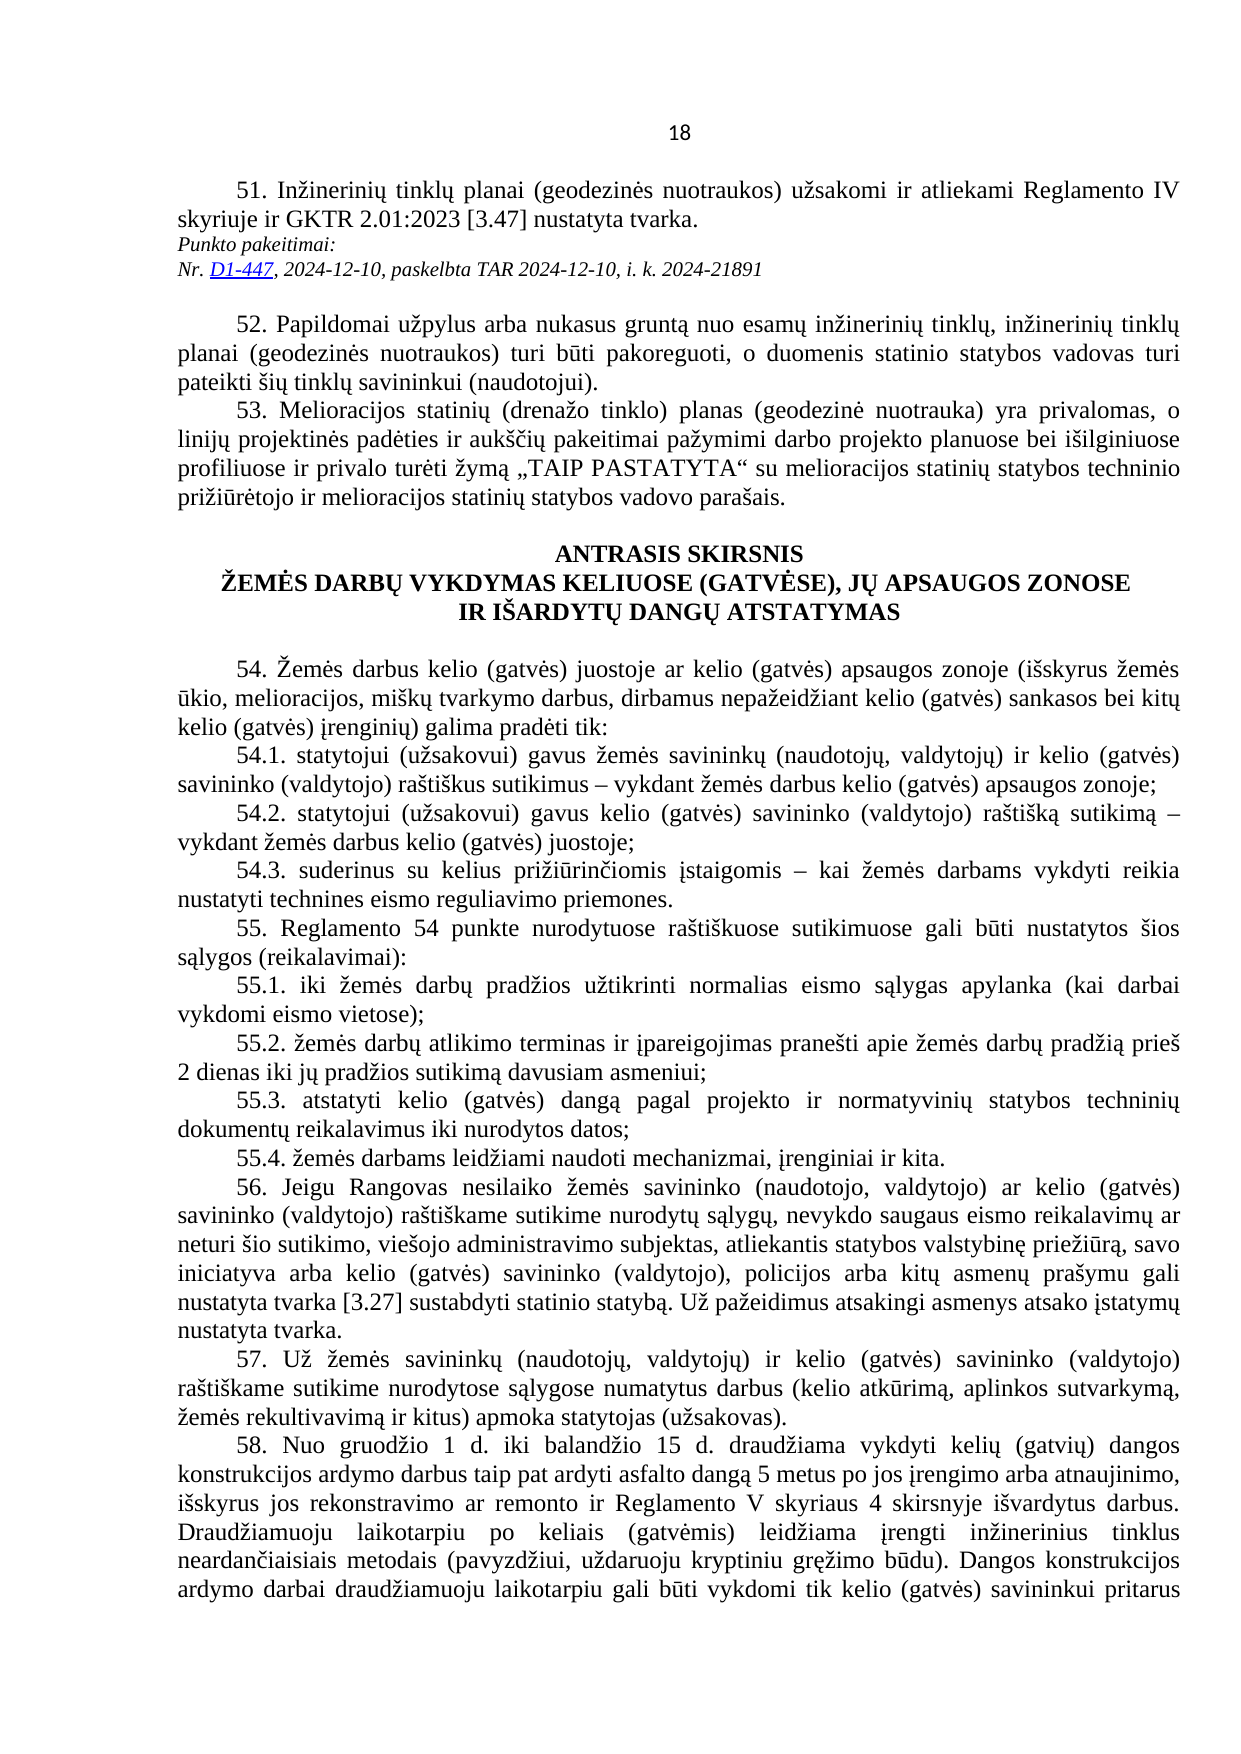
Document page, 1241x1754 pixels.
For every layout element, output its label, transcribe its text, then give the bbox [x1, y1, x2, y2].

text 53. Melioracijos statinių (drenažo tinklo) planas (geodezinė nuotrauka) yra privalomas, o linijų projektinės padėties ir aukščių pakeitimai pažymimi darbo projekto planuose bei išilginiuose profiliuose ir privalo turėti žymą „TAIP PASTATYTA“ su melioracijos statinių statybos techninio prižiūrėtojo ir melioracijos statinių statybos vadovo parašais. [177, 396, 1181, 511]
text 54. Žemės darbus kelio (gatvės) juostoje ar kelio (gatvės) apsaugos zonoje (išskyrus žemės ūkio, melioracijos, miškų tvarkymo darbus, dirbamus nepažeidžiant kelio (gatvės) sankasos bei kitų kelio (gatvės) įrenginių) galima pradėti tik: [177, 654, 1181, 741]
text 57. Už žemės savininkų (naudotojų, valdytojų) ir kelio (gatvės) savininko (valdytojo) raštiškame sutikime nurodytose sąlygose numatytus darbus (kelio atkūrimą, aplinkos sutvarkymą, žemės rekultivavimą ir kitus) apmoka statytojas (užsakovas). [177, 1344, 1181, 1431]
text ANTRASIS SKIRSNIS [177, 539, 1181, 568]
text Žemės DARBŲ VYKDYMAS KELIUOSE (GATVėSE), JŲ APSAUGOS ZONOSE [177, 568, 1181, 597]
text 54.3. suderinus su kelius prižiūrinčiomis įstaigomis – kai žemės darbams vykdyti reikia nustatyti technines eismo reguliavimo priemones. [177, 856, 1181, 913]
text IR IŠARDYTŲ DANGŲ ATSTATYMAS [177, 597, 1181, 626]
text Nr. D1-447, 2024-12-10, paskelbta TAR 2024-12-10, i. k. 2024-21891 [177, 256, 1181, 281]
text 51. Inžinerinių tinklų planai (geodezinės nuotraukos) užsakomi ir atliekami Reglamento IV skyriuje ir GKTR 2.01:2023 [3.47] nustatyta tvarka. [177, 175, 1181, 232]
text 52. Papildomai užpylus arba nukasus gruntą nuo esamų inžinerinių tinklų, inžinerinių tinklų planai (geodezinės nuotraukos) turi būti pakoreguoti, o duomenis statinio statybos vadovas turi pateikti šių tinklų savininkui (naudotojui). [177, 309, 1181, 396]
text 55.2. žemės darbų atlikimo terminas ir įpareigojimas pranešti apie žemės darbų pradžią prieš 2 dienas iki jų pradžios sutikimą davusiam asmeniui; [177, 1028, 1181, 1086]
text 58. Nuo gruodžio 1 d. iki balandžio 15 d. draudžiama vykdyti kelių (gatvių) dangos konstrukcijos ardymo darbus taip pat ardyti asfalto dangą 5 metus po jos įrengimo arba atnaujinimo, išskyrus jos rekonstravimo ar remonto ir Reglamento V skyriaus 4 skirsnyje išvardytus darbus. Draudžiamuoju laikotarpiu po keliais (gatvėmis) leidžiama įrengti inžinerinius tinklus neardančiaisiais metodais (pavyzdžiui, uždaruoju kryptiniu gręžimo būdu). Dangos konstrukcijos ardymo darbai draudžiamuoju laikotarpiu gali būti vykdomi tik kelio (gatvės) savininkui pritarus [177, 1431, 1181, 1603]
text Punkto pakeitimai: [177, 232, 1181, 256]
text 55.3. atstatyti kelio (gatvės) dangą pagal projekto ir normatyvinių statybos techninių dokumentų reikalavimus iki nurodytos datos; [177, 1086, 1181, 1143]
text 54.2. statytojui (užsakovui) gavus kelio (gatvės) savininko (valdytojo) raštišką sutikimą – vykdant žemės darbus kelio (gatvės) juostoje; [177, 798, 1181, 856]
text 55. Reglamento 54 punkte nurodytuose raštiškuose sutikimuose gali būti nustatytos šios sąlygos (reikalavimai): [177, 913, 1181, 971]
text 55.4. žemės darbams leidžiami naudoti mechanizmai, įrenginiai ir kita. [177, 1143, 1181, 1172]
text 56. Jeigu Rangovas nesilaiko žemės savininko (naudotojo, valdytojo) ar kelio (gatvės) savininko (valdytojo) raštiškame sutikime nurodytų sąlygų, nevykdo saugaus eismo reikalavimų ar neturi šio sutikimo, viešojo administravimo subjektas, atliekantis statybos valstybinę priežiūrą, savo iniciatyva arba kelio (gatvės) savininko (valdytojo), policijos arba kitų asmenų prašymu gali nustatyta tvarka [3.27] sustabdyti statinio statybą. Už pažeidimus atsakingi asmenys atsako įstatymų nustatyta tvarka. [177, 1172, 1181, 1344]
text 54.1. statytojui (užsakovui) gavus žemės savininkų (naudotojų, valdytojų) ir kelio (gatvės) savininko (valdytojo) raštiškus sutikimus – vykdant žemės darbus kelio (gatvės) apsaugos zonoje; [177, 741, 1181, 798]
text 55.1. iki žemės darbų pradžios užtikrinti normalias eismo sąlygas apylanka (kai darbai vykdomi eismo vietose); [177, 971, 1181, 1028]
